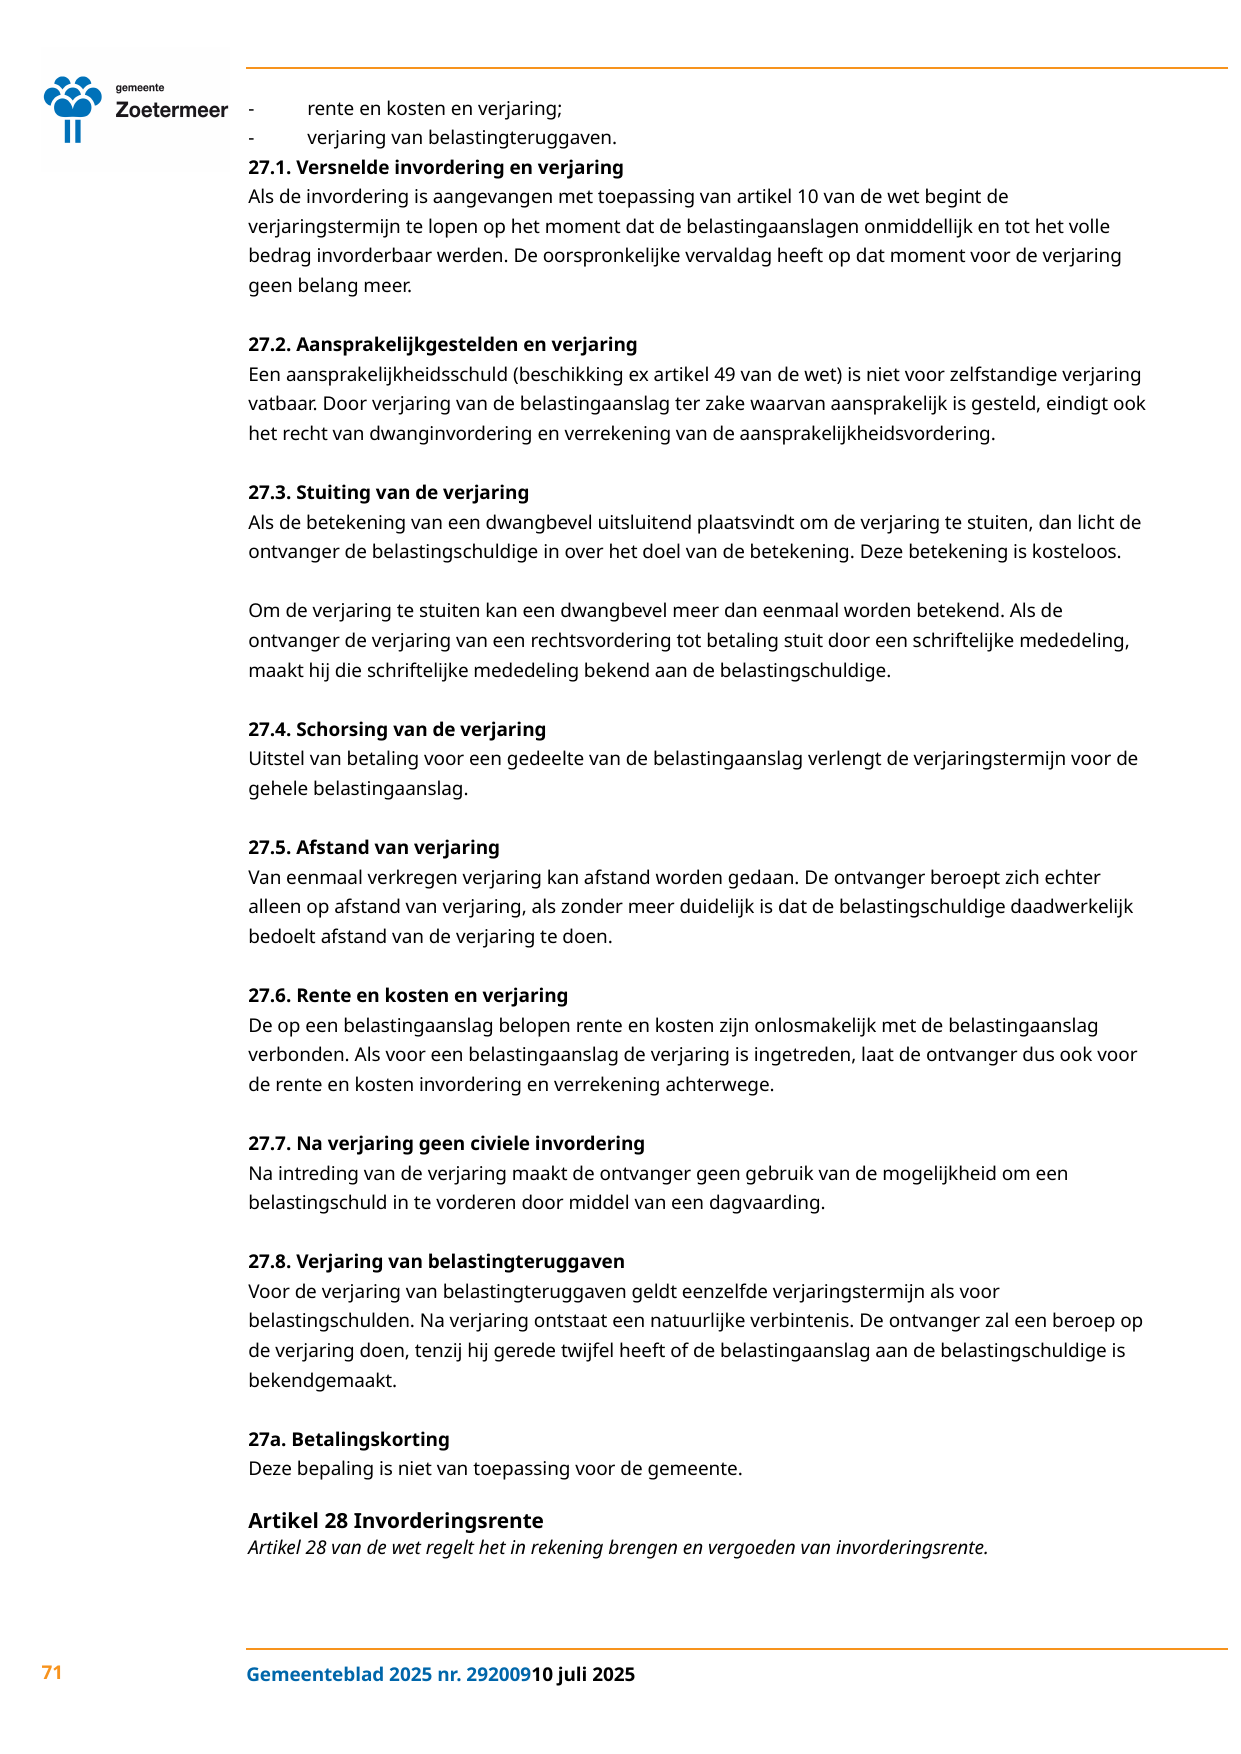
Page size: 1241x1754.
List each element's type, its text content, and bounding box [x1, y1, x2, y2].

text Uitstel van betaling voor een gedeelte van de belastingaanslag verlengt de verjaringstermijn voor de gehele belastingaanslag. [248, 746, 1152, 801]
text Als de betekening van een dwangbevel uitsluitend plaatsvindt om de verjaring te stuiten, dan licht de ontvanger de belastingschuldige in over het doel van de betekening. Deze betekening is kosteloos. [248, 509, 1152, 564]
text 27.1. Versnelde invordering en verjaring [248, 154, 1152, 180]
text Na intreding van de verjaring maakt de ontvanger geen gebruik van de mogelijkheid om een belastingschuld in te vorderen door middel van een dagvaarding. [248, 1160, 1152, 1215]
text Voor de verjaring van belastingteruggaven geldt eenzelfde verjaringstermijn als voor belastingschulden. Na verjaring ontstaat een natuurlijke verbintenis. De ontvanger zal een beroep op de verjaring doen, tenzij hij gerede twijfel heeft of de belastingaanslag aan de belastingschuldige is bekendgemaakt. [248, 1278, 1152, 1393]
text Van eenmaal verkregen verjaring kan afstand worden gedaan. De ontvanger beroept zich echter alleen op afstand van verjaring, als zonder meer duidelijk is dat de belastingschuldige daadwerkelijk bedoelt afstand van de verjaring te doen. [248, 864, 1152, 949]
list verjaring van belastingteruggaven. [248, 124, 1152, 150]
text 27.4. Schorsing van de verjaring [248, 716, 1152, 742]
text Een aansprakelijkheidsschuld (beschikking ex artikel 49 van de wet) is niet voor zelfstandige verjaring vatbaar. Door verjaring van de belastingaanslag ter zake waarvan aansprakelijk is gesteld, eindigt ook het recht van dwanginvordering en verrekening van de aansprakelijkheidsvordering. [248, 361, 1152, 446]
text Om de verjaring te stuiten kan een dwangbevel meer dan eenmaal worden betekend. Als de ontvanger de verjaring van een rechtsvordering tot betaling stuit door een schriftelijke mededeling, maakt hij die schriftelijke mededeling bekend aan de belastingschuldige. [248, 598, 1152, 683]
text 27.3. Stuiting van de verjaring [248, 479, 1152, 505]
text Deze bepaling is niet van toepassing voor de gemeente. [248, 1456, 1152, 1481]
text De op een belastingaanslag belopen rente en kosten zijn onlosmakelijk met de belastingaanslag verbonden. Als voor een belastingaanslag de verjaring is ingetreden, laat de ontvanger dus ook voor de rente en kosten invordering en verrekening achterwege. [248, 1012, 1152, 1097]
text 27.7. Na verjaring geen civiele invordering [248, 1130, 1152, 1156]
picture [41, 47, 231, 172]
text 27.2. Aansprakelijkgestelden en verjaring [248, 331, 1152, 357]
text 27a. Betalingskorting [248, 1426, 1152, 1452]
text Artikel 28 van de wet regelt het in rekening brengen en vergoeden van invorderingsrente. [248, 1534, 1152, 1560]
list rente en kosten en verjaring; [248, 95, 1152, 121]
text Artikel 28 Invorderingsrente [248, 1506, 1152, 1534]
text 27.6. Rente en kosten en verjaring [248, 982, 1152, 1008]
text 27.5. Afstand van verjaring [248, 834, 1152, 860]
text Als de invordering is aangevangen met toepassing van artikel 10 van de wet begint de verjaringstermijn te lopen op het moment dat de belastingaanslagen onmiddellijk en tot het volle bedrag invorderbaar werden. De oorspronkelijke vervaldag heeft op dat moment voor de verjaring geen belang meer. [248, 183, 1152, 298]
text 27.8. Verjaring van belastingteruggaven [248, 1248, 1152, 1274]
